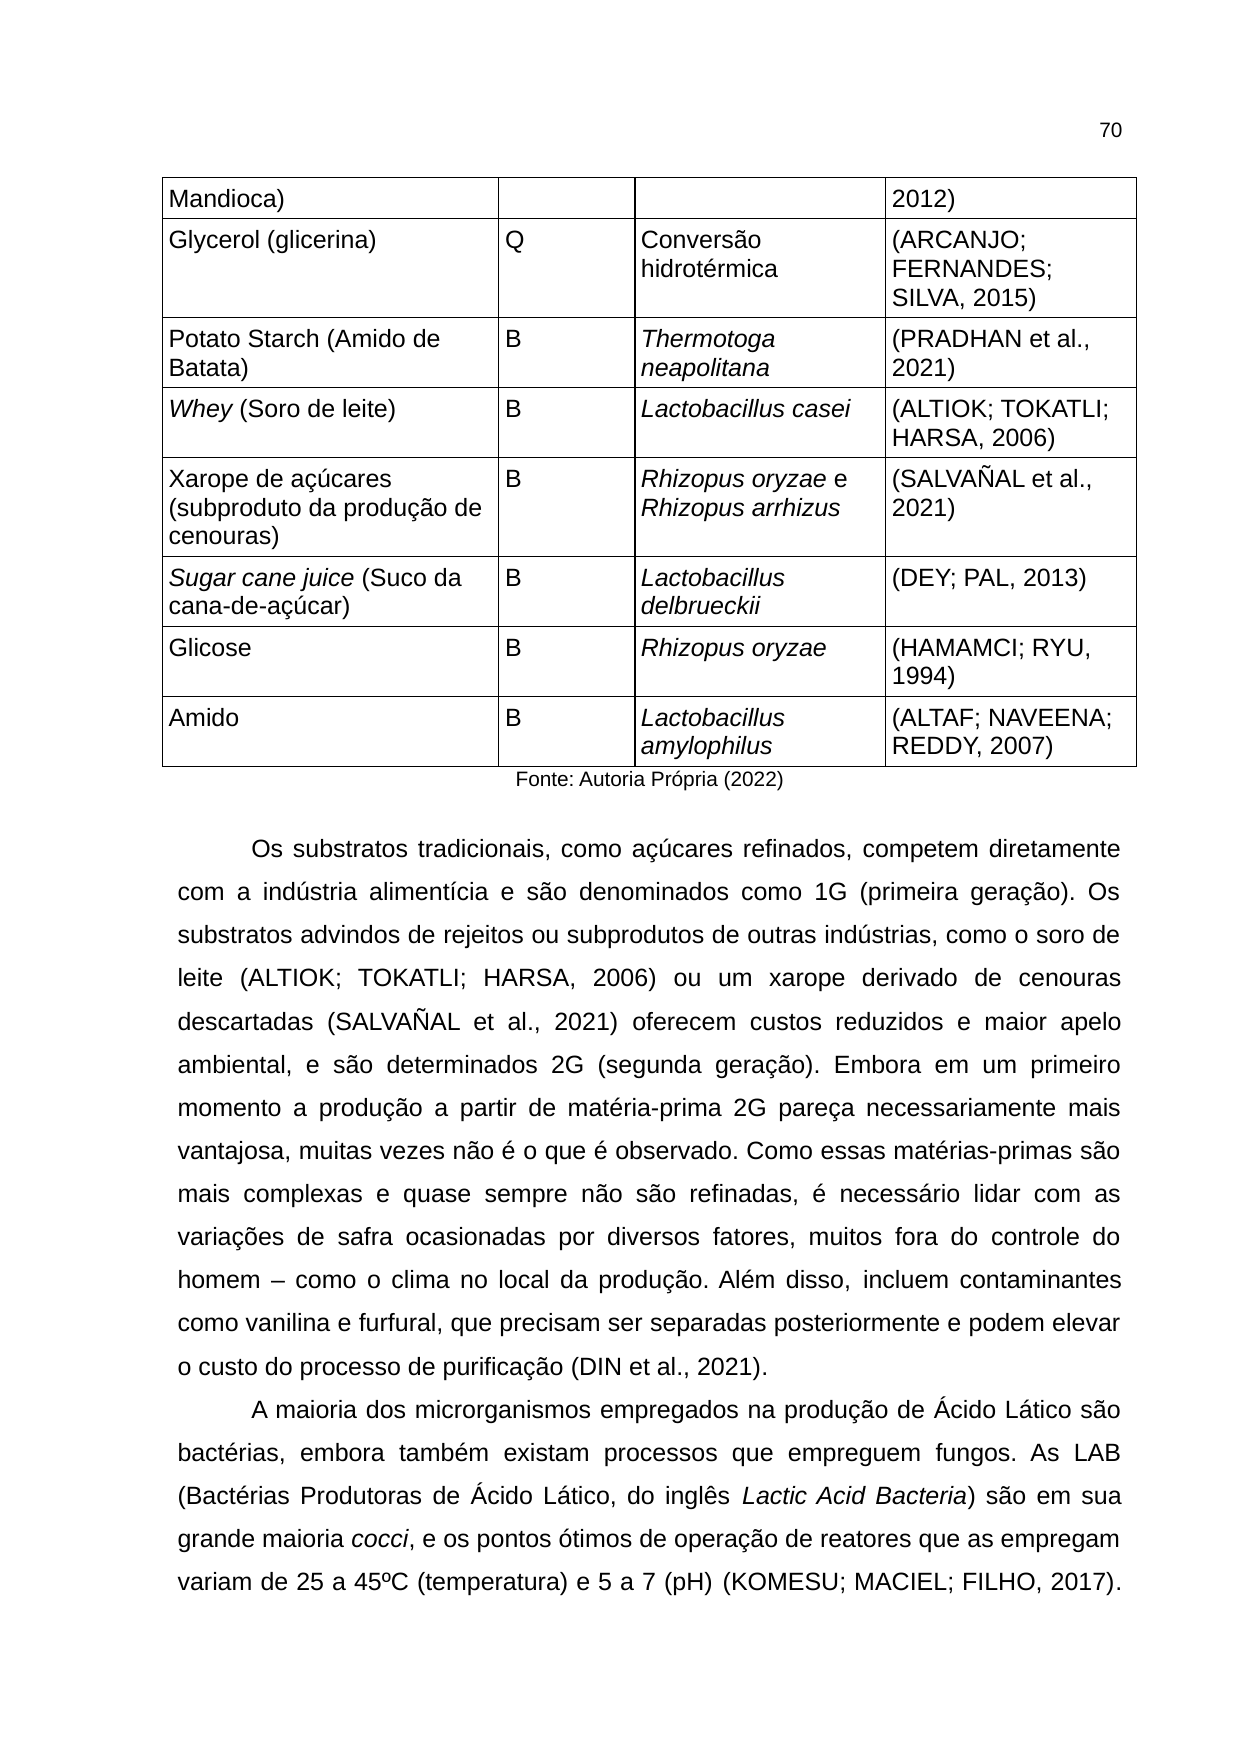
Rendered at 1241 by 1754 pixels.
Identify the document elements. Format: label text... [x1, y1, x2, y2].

table_cell Thermotoga neapolitana [636, 318, 885, 387]
table_cell Amido [163, 697, 498, 766]
table_cell B [499, 627, 634, 696]
table_cell (ARCANJO; FERNANDES; SILVA, 2015) [886, 219, 1136, 317]
table_cell (SALVAÑAL et al., 2021) [886, 458, 1136, 556]
table_cell Glicose [163, 627, 498, 696]
table_cell Conversão hidrotérmica [636, 219, 885, 317]
table_cell B [499, 458, 634, 556]
table_cell B [499, 388, 634, 457]
table_cell Q [499, 219, 634, 317]
table_cell [499, 178, 634, 218]
table_cell B [499, 318, 634, 387]
table_cell (DEY; PAL, 2013) [886, 557, 1136, 626]
table_cell Lactobacillus casei [636, 388, 885, 457]
text Os substratos tradicionais, como açúcares refinados, competem diretamente com a indústria alimentícia e são denominados como 1G (primeira geração). Os substratos advindos de rejeitos ou subprodutos de outras indústrias, como o soro de leite (ALTIOK; TOKATLI; HARSA, 2006) ou um xarope derivado de cenouras descartadas (SALVAÑAL et al., 2021) oferecem custos reduzidos e maior apelo ambiental, e são determinados 2G (segunda geração). Embora em um primeiro momento a produção a partir de matéria-prima 2G pareça necessariamente mais vantajosa, muitas vezes não é o que é observado. Como essas matérias-primas são mais complexas e quase sempre não são refinadas, é necessário lidar com as variações de safra ocasionadas por diversos fatores, muitos fora do controle do homem – como o clima no local da produção. Além disso, incluem contaminantes como vanilina e furfural, que precisam ser separadas posteriormente e podem elevar o custo do processo de purificação (DIN et al., 2021). [177, 834, 1122, 1380]
table_cell B [499, 557, 634, 626]
table_cell [636, 178, 885, 218]
table_cell Whey (Soro de leite) [163, 388, 498, 457]
text Fonte: Autoria Própria (2022) [177, 767, 1122, 791]
table_cell Rhizopus oryzae e Rhizopus arrhizus [636, 458, 885, 556]
table_cell Glycerol (glicerina) [163, 219, 498, 317]
table_cell Sugar cane juice (Suco da cana-de-açúcar) [163, 557, 498, 626]
table_cell Rhizopus oryzae [636, 627, 885, 696]
table_cell Lactobacillus delbrueckii [636, 557, 885, 626]
table_cell Xarope de açúcares (subproduto da produção de cenouras) [163, 458, 498, 556]
table_cell Lactobacillus amylophilus [636, 697, 885, 766]
table_cell B [499, 697, 634, 766]
table_cell (PRADHAN et al., 2021) [886, 318, 1136, 387]
text A maioria dos microrganismos empregados na produção de Ácido Lático são bactérias, embora também existam processos que empreguem fungos. As LAB (Bactérias Produtoras de Ácido Lático, do inglês Lactic Acid Bacteria) são em sua grande maioria cocci, e os pontos ótimos de operação de reatores que as empregam variam de 25 a 45ºC (temperatura) e 5 a 7 (pH) (KOMESU; MACIEL; FILHO, 2017). [177, 1394, 1122, 1596]
table_cell 2012) [886, 178, 1136, 218]
table_cell (ALTIOK; TOKATLI; HARSA, 2006) [886, 388, 1136, 457]
table_cell Potato Starch (Amido de Batata) [163, 318, 498, 387]
table_cell Mandioca) [163, 178, 498, 218]
table_cell (ALTAF; NAVEENA; REDDY, 2007) [886, 697, 1136, 766]
table_cell (HAMAMCI; RYU, 1994) [886, 627, 1136, 696]
